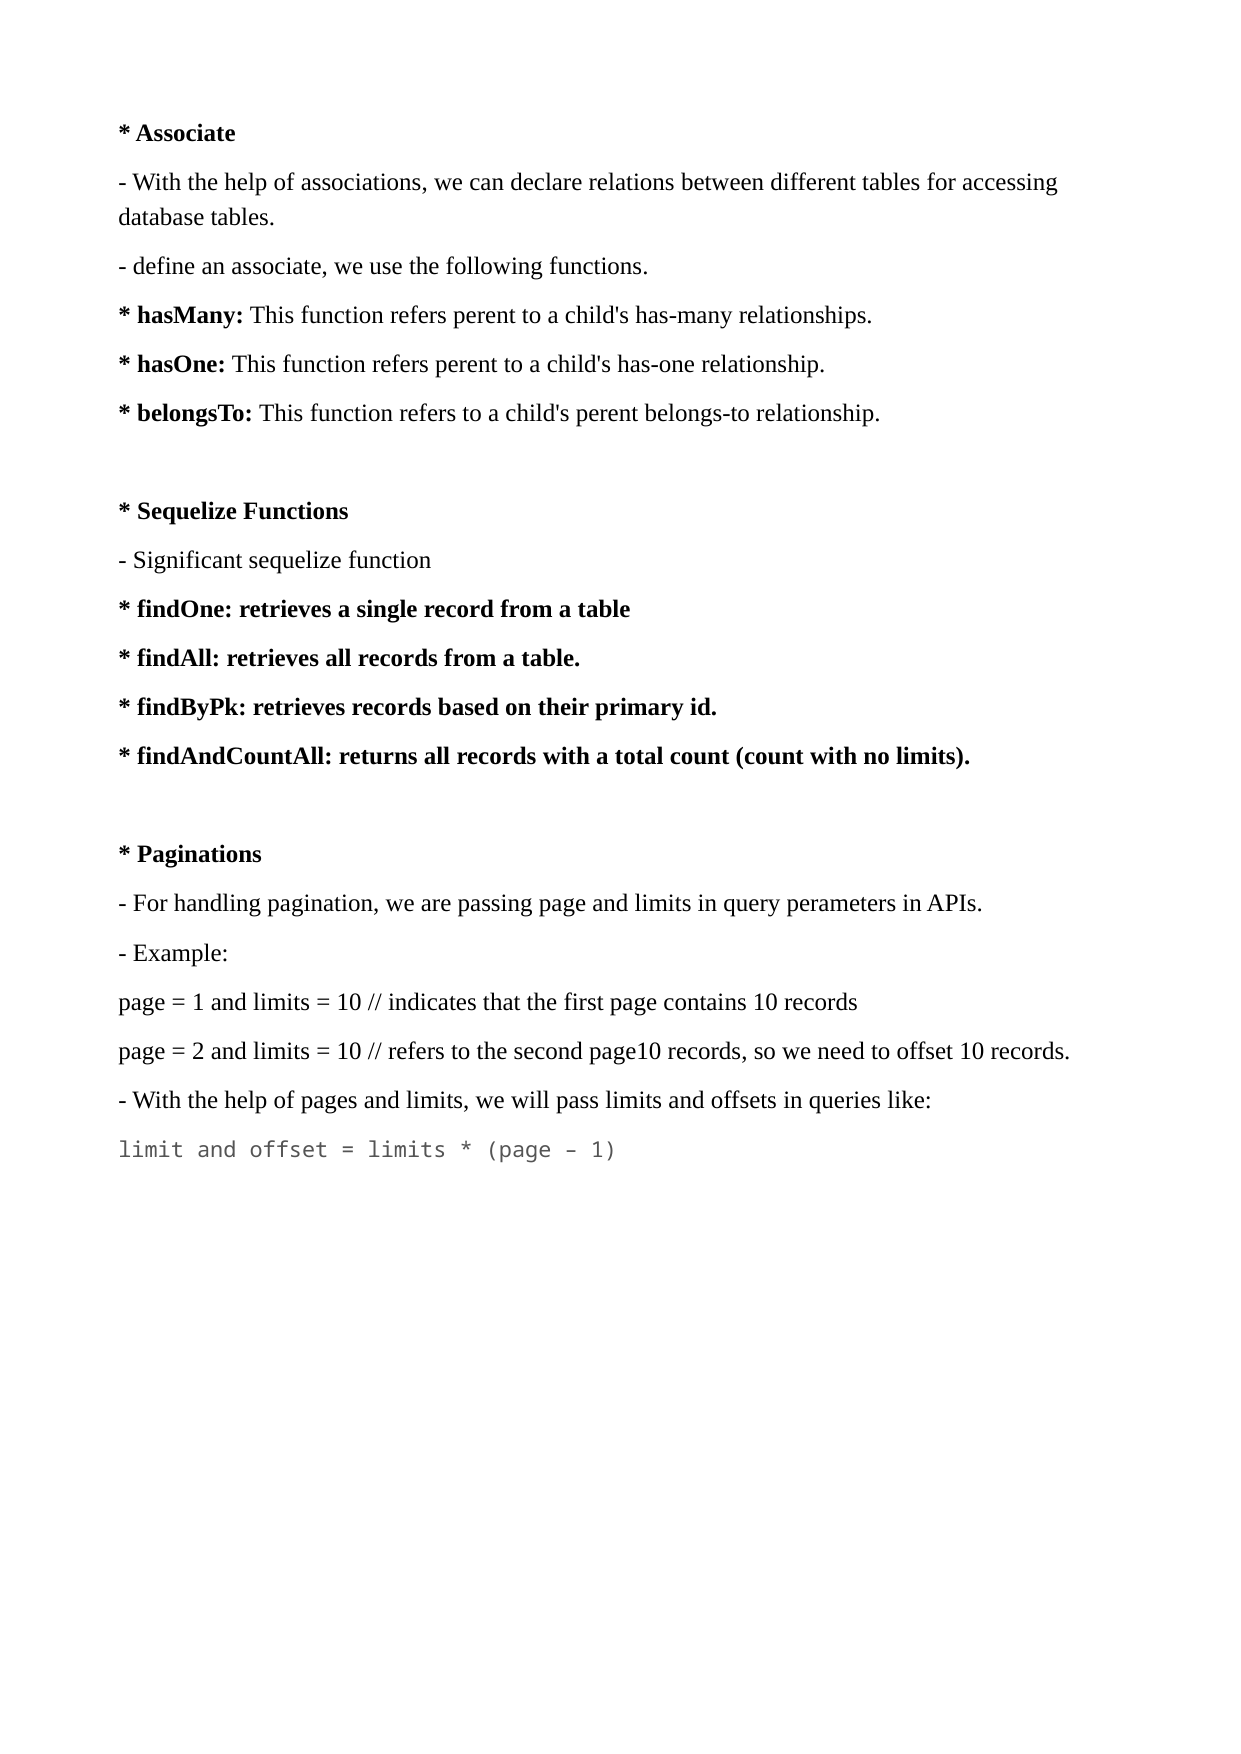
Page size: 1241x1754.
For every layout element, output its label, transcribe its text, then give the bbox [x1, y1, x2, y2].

text - For handling pagination, we are passing page and limits in query perameters in APIs. [118, 888, 1122, 917]
text - With the help of associations, we can declare relations between different tables for accessing database tables. [118, 167, 1122, 230]
text - Example: [118, 938, 1122, 966]
text * Sequelize Functions [118, 496, 1122, 525]
text * Paginations [118, 839, 1122, 868]
text * findAndCountAll: returns all records with a total count (count with no limits). [118, 741, 1122, 770]
text page = 1 and limits = 10 // indicates that the first page contains 10 records [118, 987, 1122, 1015]
text * findOne: retrieves a single record from a table [118, 594, 1122, 623]
text * findAll: retrieves all records from a table. [118, 643, 1122, 672]
text * belongsTo: This function refers to a child's perent belongs-to relationship. [118, 398, 1122, 427]
text limit and offset = limits * (page – 1) [118, 1134, 1122, 1164]
text - define an associate, we use the following functions. [118, 251, 1122, 279]
text * findByPk: retrieves records based on their primary id. [118, 692, 1122, 721]
text page = 2 and limits = 10 // refers to the second page10 records, so we need to offset 10 records. [118, 1036, 1122, 1064]
text - With the help of pages and limits, we will pass limits and offsets in queries like: [118, 1085, 1122, 1113]
text - Significant sequelize function [118, 545, 1122, 574]
text * Associate [118, 118, 1122, 147]
text * hasOne: This function refers perent to a child's has-one relationship. [118, 349, 1122, 378]
text * hasMany: This function refers perent to a child's has-many relationships. [118, 300, 1122, 328]
